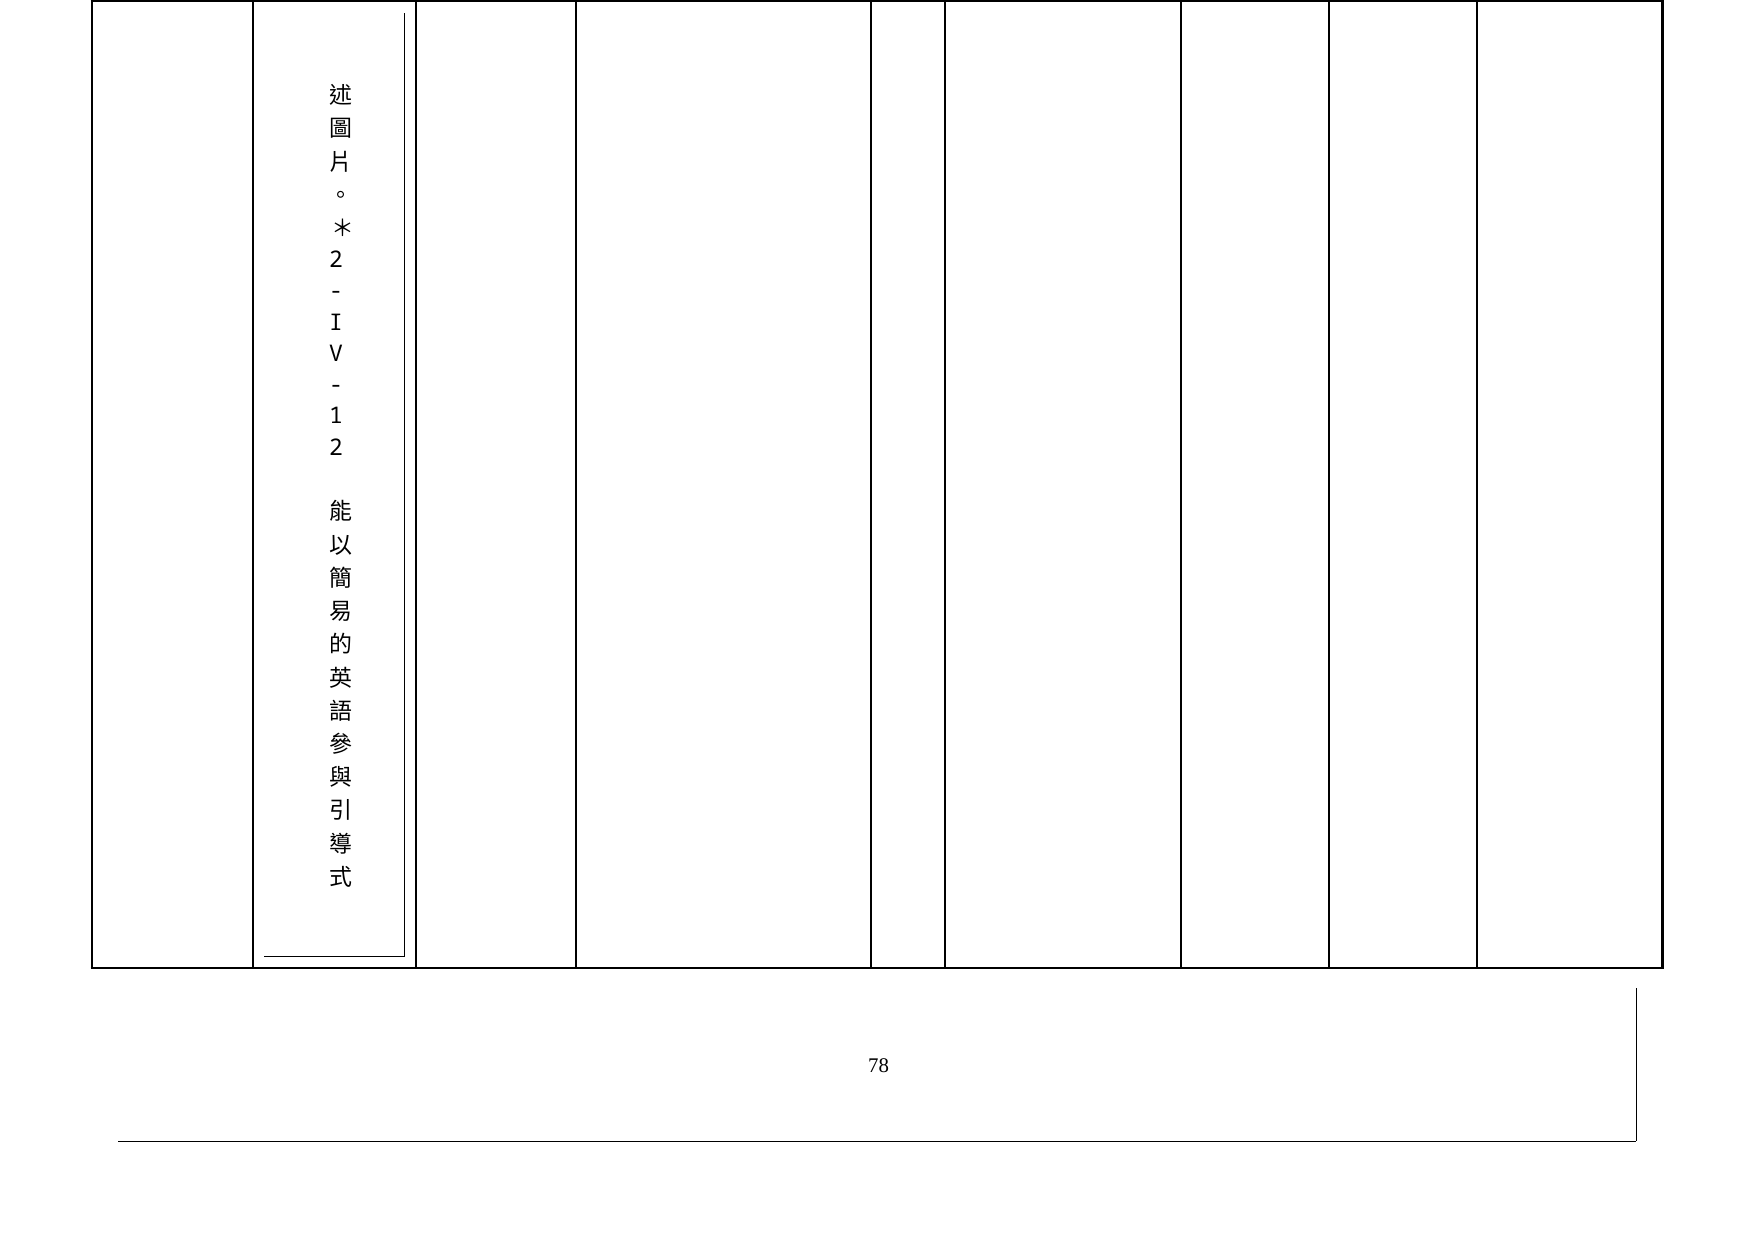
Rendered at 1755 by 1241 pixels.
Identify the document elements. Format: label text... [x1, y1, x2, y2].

table_cell [946, 2, 1180, 967]
table_cell 述圖片。 ＊2-IV-12 能以簡易的英語參與引導式 [254, 2, 415, 967]
table_cell [1182, 2, 1328, 967]
table_cell [872, 2, 944, 967]
table_cell [93, 2, 252, 967]
table_cell [417, 2, 575, 967]
table_cell [577, 2, 870, 967]
table_cell [1330, 2, 1476, 967]
table_cell [1478, 2, 1661, 967]
